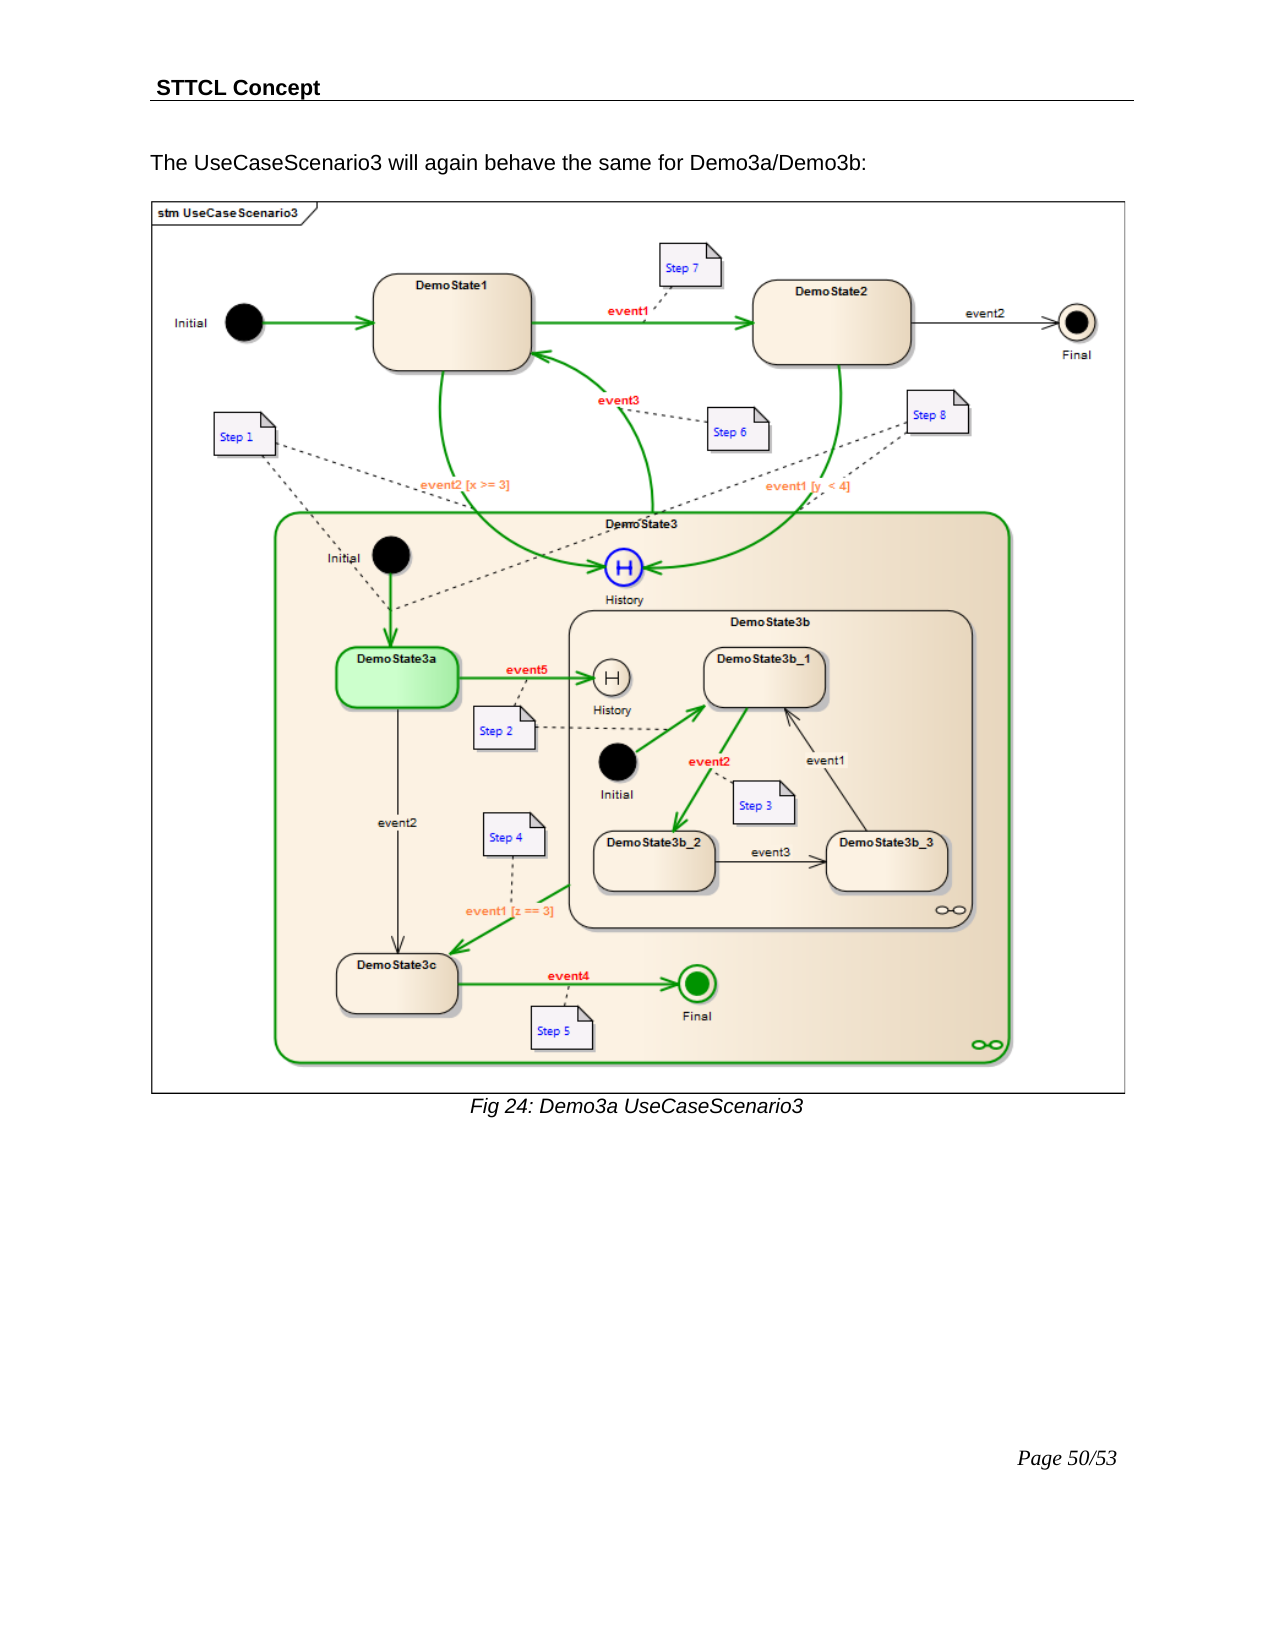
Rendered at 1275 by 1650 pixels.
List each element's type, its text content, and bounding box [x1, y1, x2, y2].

text The UseCaseScenario3 will again behave the same for Demo3a/Demo3b: [150, 150, 1125, 175]
picture [150, 200, 1125, 1094]
text Fig 24: Demo3a UseCaseScenario3 [150, 1094, 1125, 1117]
